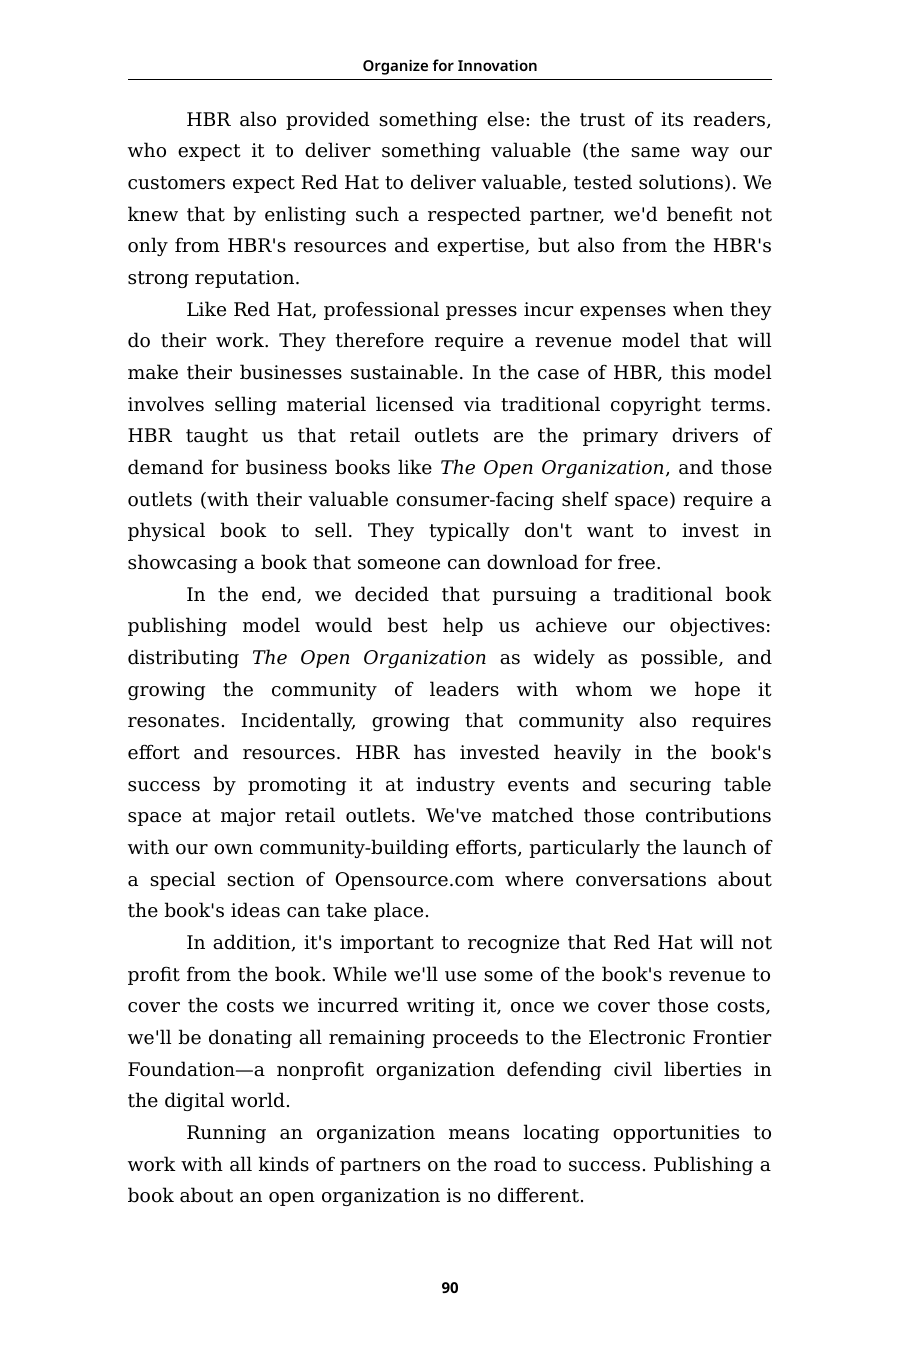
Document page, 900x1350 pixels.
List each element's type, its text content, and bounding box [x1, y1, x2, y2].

text Running an organization means locating opportunities to work with all kinds of partners on the road to success. Publishing a book about an open organization is no different. [127, 1122, 772, 1207]
text Like Red Hat, professional presses incur expenses when they do their work. They therefore require a revenue model that will make their businesses sustainable. In the case of HBR, this model involves selling material licensed via traditional copyright terms. HBR taught us that retail outlets are the primary drivers of demand for business books like The Open Organization, and those outlets (with their valuable consumer-facing shelf space) require a physical book to sell. They typically don't want to invest in showcasing a book that someone can download for free. [127, 299, 772, 574]
text In addition, it's important to recognize that Red Hat will not profit from the book. While we'll use some of the book's revenue to cover the costs we incurred writing it, once we cover those costs, we'll be donating all remaining proceeds to the Electronic Frontier Foundation—a nonprofit organization defending civil liberties in the digital world. [127, 932, 772, 1112]
text HBR also provided something else: the trust of its readers, who expect it to deliver something valuable (the same way our customers expect Red Hat to deliver valuable, tested solutions). We knew that by enlisting such a respected partner, we'd benefit not only from HBR's resources and expertise, but also from the HBR's strong reputation. [127, 109, 772, 289]
text In the end, we decided that pursuing a traditional book publishing model would best help us achieve our objectives: distributing The Open Organization as widely as possible, and growing the community of leaders with whom we hope it resonates. Incidentally, growing that community also requires effort and resources. HBR has invested heavily in the book's success by promoting it at industry events and securing table space at major retail outlets. We've matched those contributions with our own community-building efforts, particularly the launch of a special section of Opensource.com where conversations about the book's ideas can take place. [127, 584, 772, 922]
